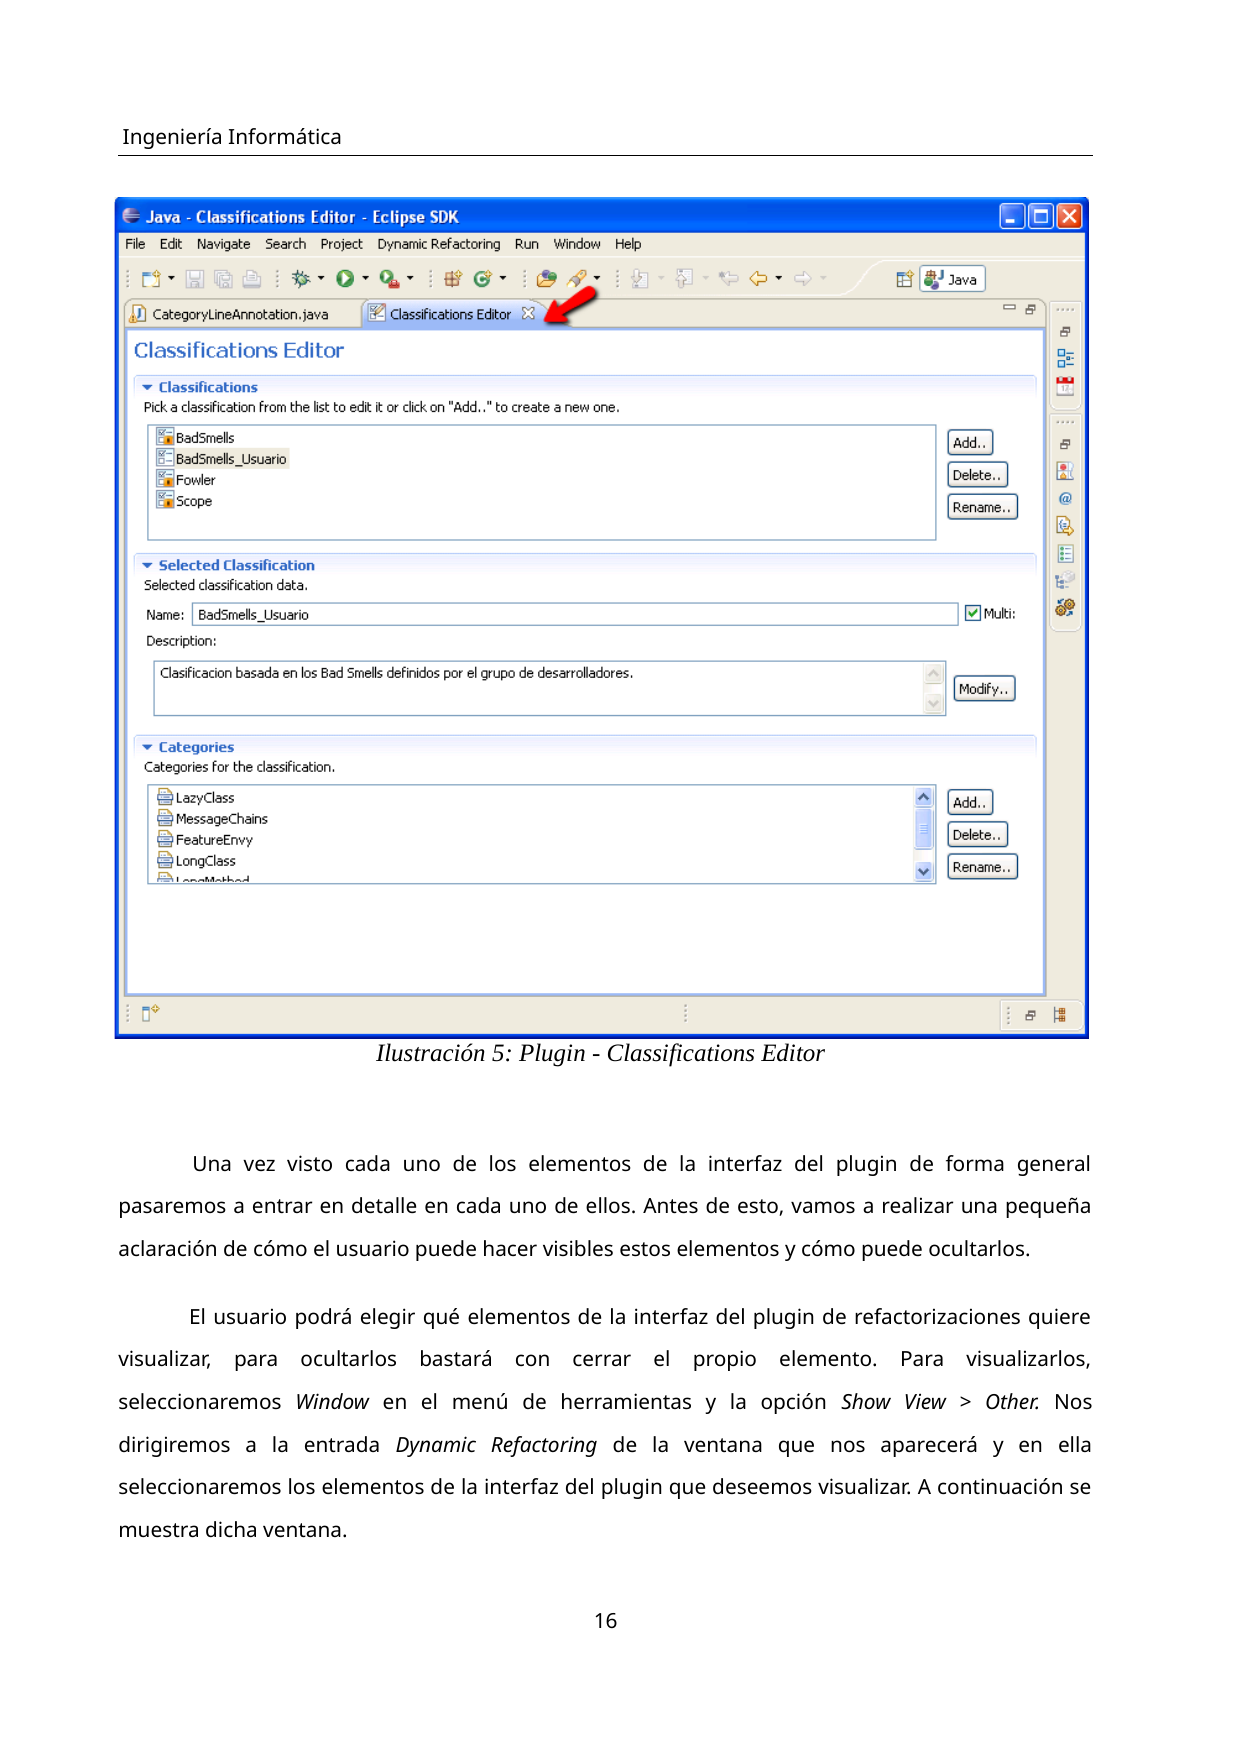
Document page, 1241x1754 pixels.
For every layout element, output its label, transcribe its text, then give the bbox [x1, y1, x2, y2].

picture [114, 197, 1089, 1039]
text Ilustración 5: Plugin - Classifications Editor [114, 1039, 1089, 1067]
text El usuario podrá elegir qué elementos de la interfaz del plugin de refactorizaciones quiere visualizar, para ocultarlos bastará con cerrar el propio elemento. Para visualizarlos, seleccionaremos Window en el menú de herramientas y la opción Show View > Other. Nos dirigiremos a la entrada Dynamic Refactoring de la ventana que nos aparecerá y en ella seleccionaremos los elementos de la interfaz del plugin que deseemos visualizar. A continuación se muestra dicha ventana. [118, 1302, 1093, 1543]
text Una vez visto cada uno de los elementos de la interfaz del plugin de forma general pasaremos a entrar en detalle en cada uno de ellos. Antes de esto, vamos a realizar una pequeña aclaración de cómo el usuario puede hacer visibles estos elementos y cómo puede ocultarlos. [118, 1149, 1093, 1263]
